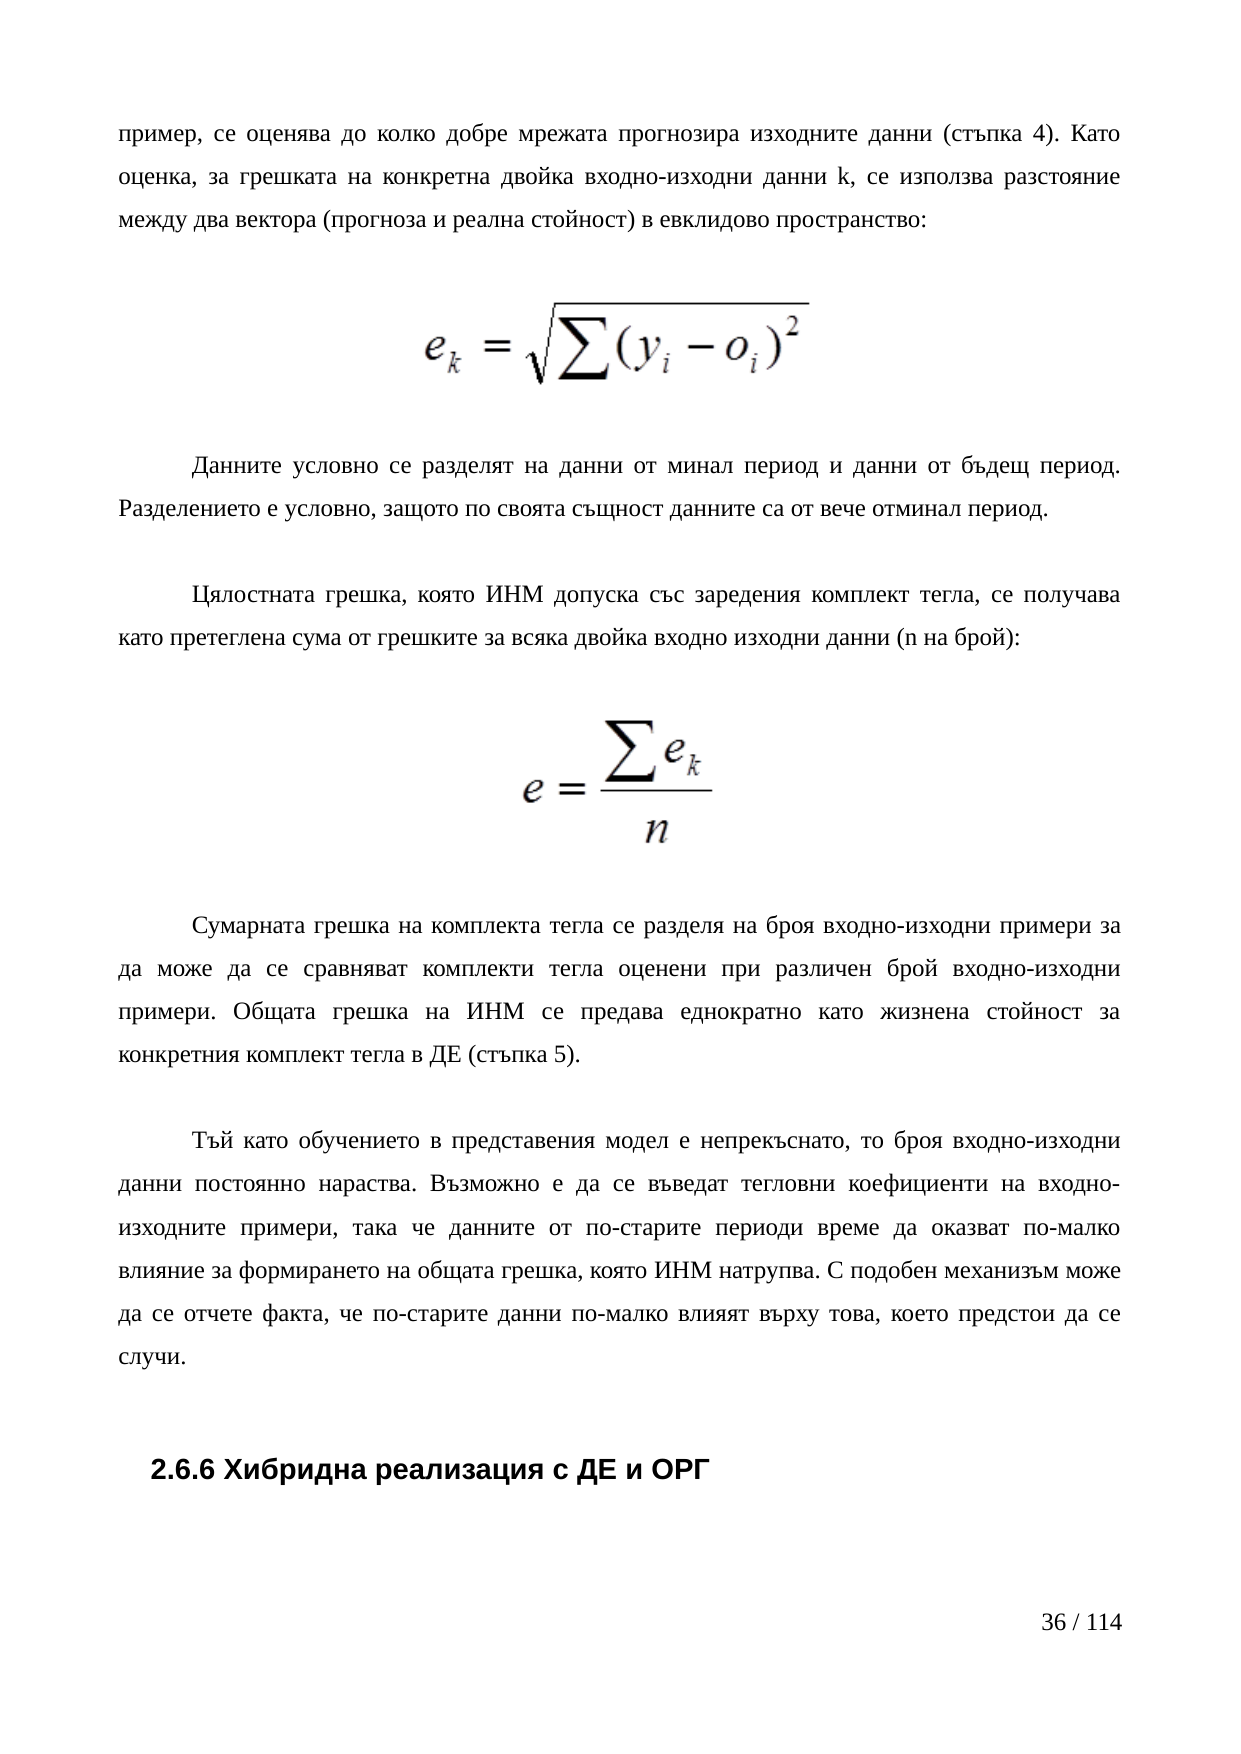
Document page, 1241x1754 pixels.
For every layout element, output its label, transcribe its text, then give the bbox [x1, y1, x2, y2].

text Цялостната грешка, която ИНМ допуска със заредения комплект тегла, се получава като претеглена сума от грешките за всяка двойка входно изходни данни (n на брой): [118, 579, 1122, 651]
text Сумарната грешка на комплекта тегла се разделя на броя входно-изходни примери за да може да се сравняват комплекти тегла оценени при различен брой входно-изходни примери. Общата грешка на ИНМ се предава еднократно като жизнена стойност за конкретния комплект тегла в ДЕ (стъпка 5). [118, 910, 1122, 1068]
text Тъй като обучението в представения модел е непрекъснато, то броя входно-изходни данни постоянно нараства. Възможно е да се въведат тегловни коефициенти на входно-изходните примери, така че данните от по-старите периоди време да оказват по-малко влияние за формирането на общата грешка, която ИНМ натрупва. С подобен механизъм може да се отчете факта, че по-старите данни по-малко влияят върху това, което предстои да се случи. [118, 1125, 1122, 1370]
text Данните условно се разделят на данни от минал период и данни от бъдещ период. Разделението е условно, защото по своята същност данните са от вече отминал период. [118, 450, 1122, 522]
text пример, се оценява до колко добре мрежата прогнозира изходните данни (стъпка 4). Като оценка, за грешката на конкретна двойка входно-изходни данни k, се използва разстояние между два вектора (прогноза и реална стойност) в евклидово пространство: [118, 118, 1122, 233]
subtitle 2.6.6 Хибридна реализация с ДЕ и ОРГ [118, 1452, 1122, 1486]
